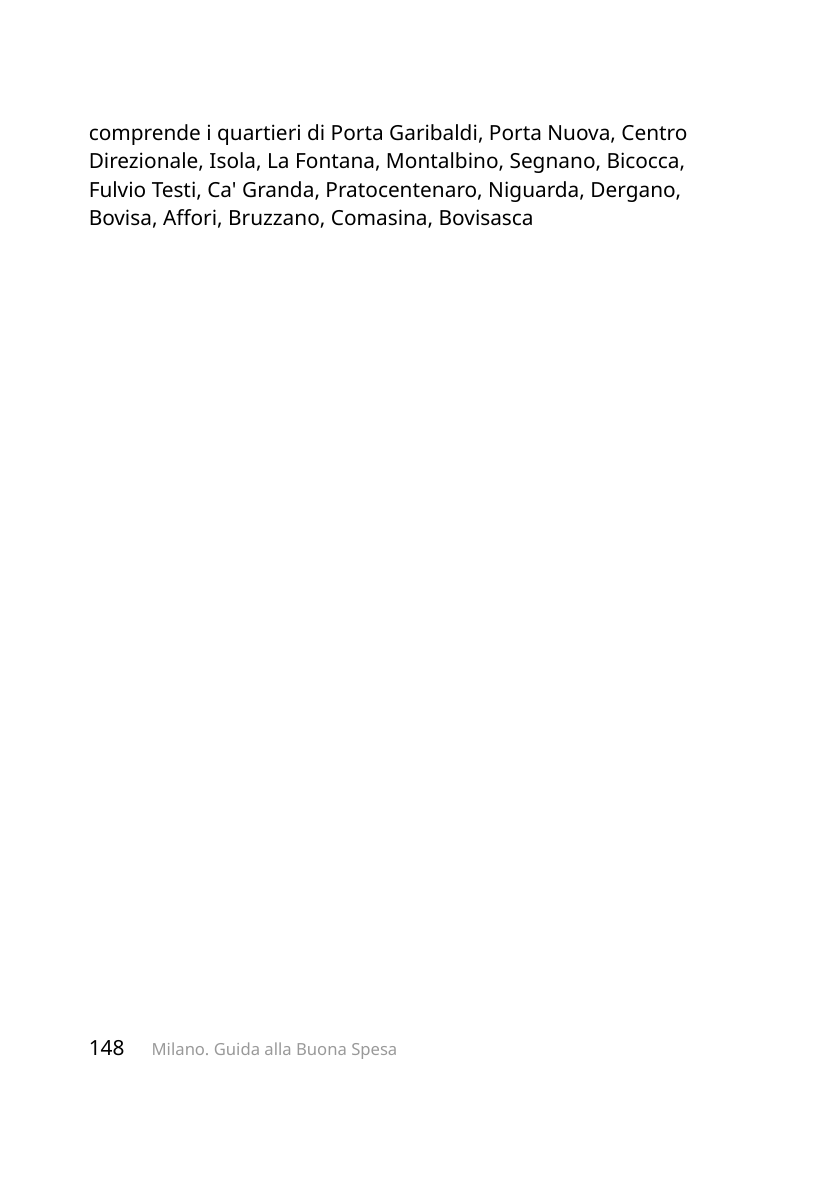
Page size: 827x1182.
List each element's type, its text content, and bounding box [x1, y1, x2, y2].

text comprende i quartieri di Porta Garibaldi, Porta Nuova, Centro Direzionale, Isola, La Fontana, Montalbino, Segnano, Bicocca, Fulvio Testi, Ca' Granda, Pratocentenaro, Niguarda, Dergano, Bovisa, Affori, Bruzzano, Comasina, Bovisasca [88, 118, 738, 232]
